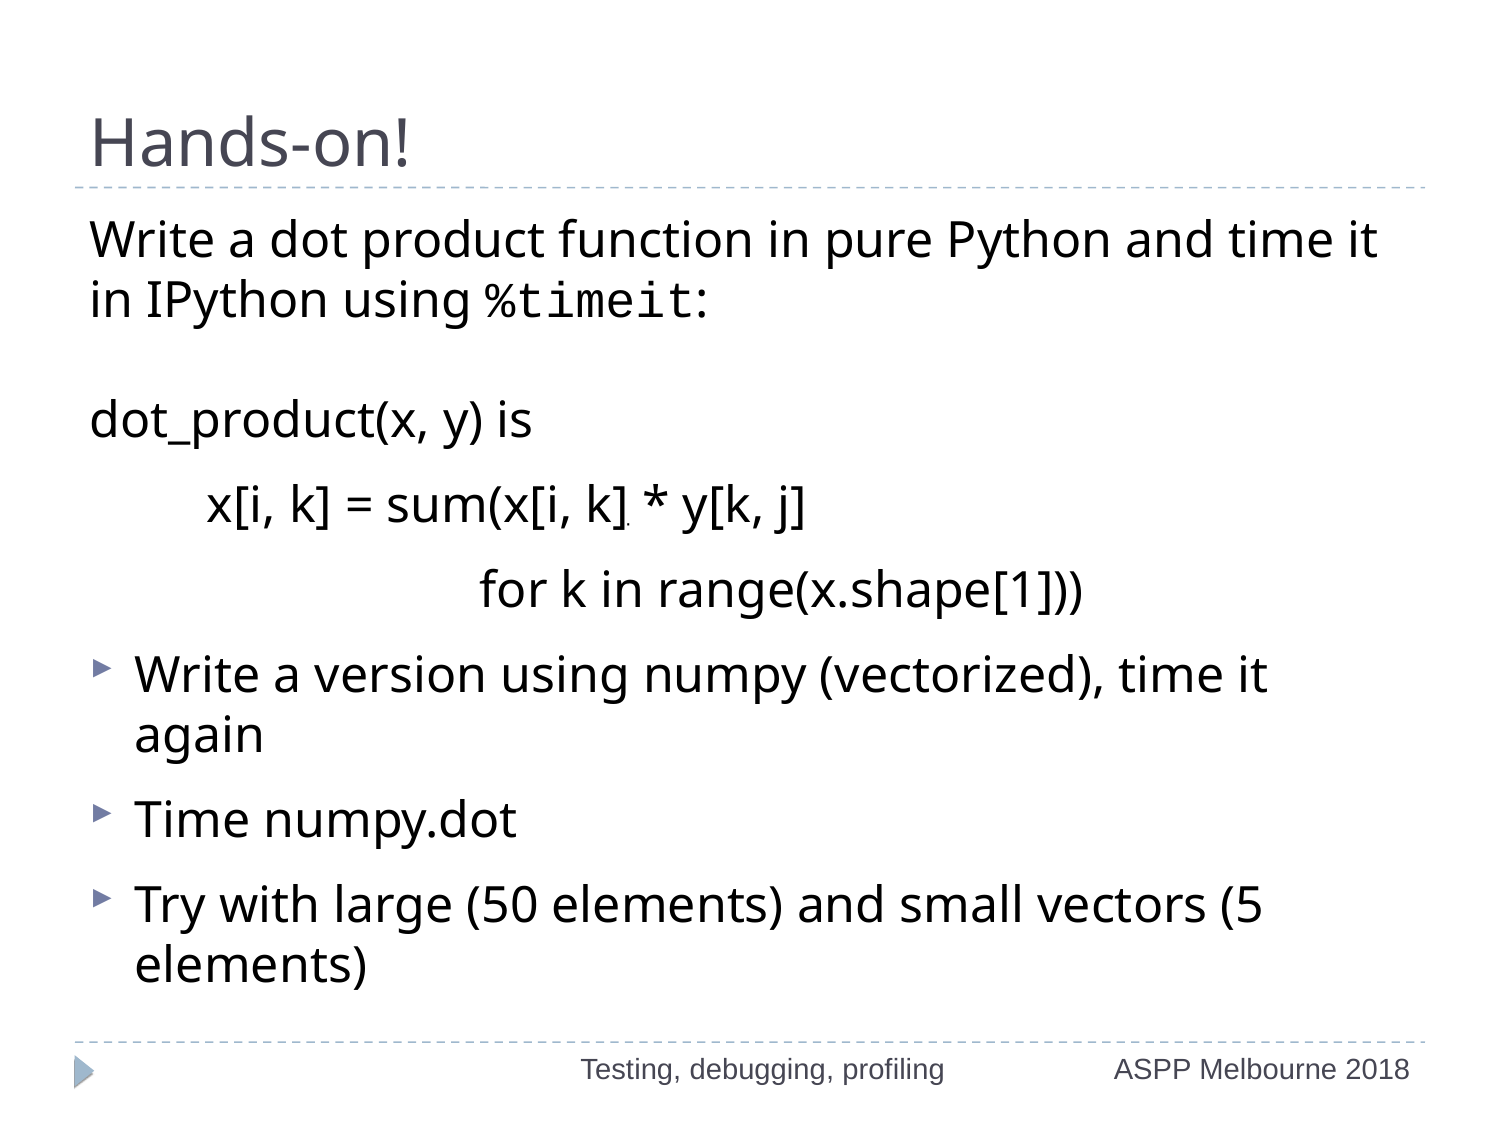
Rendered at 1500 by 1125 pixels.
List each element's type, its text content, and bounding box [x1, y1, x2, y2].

text_box · [610, 481, 652, 520]
list Write a dot product function in pure Python and time it in IPython using %timeit: dot_product(x, y) is x[i, k] = sum(x[i, k] * y[k, j] for k in range(x.shape[1])) Write a version using numpy (vectorized), time it again Time numpy.dot Try with large (50 elements) and small vectors (5 elements) [75, 200, 1425, 1010]
slide_number ASPP Melbourne 2018 [1051, 1042, 1426, 1103]
footer Testing, debugging, profiling [475, 1042, 1051, 1103]
title Hands-on! [75, 24, 1425, 188]
